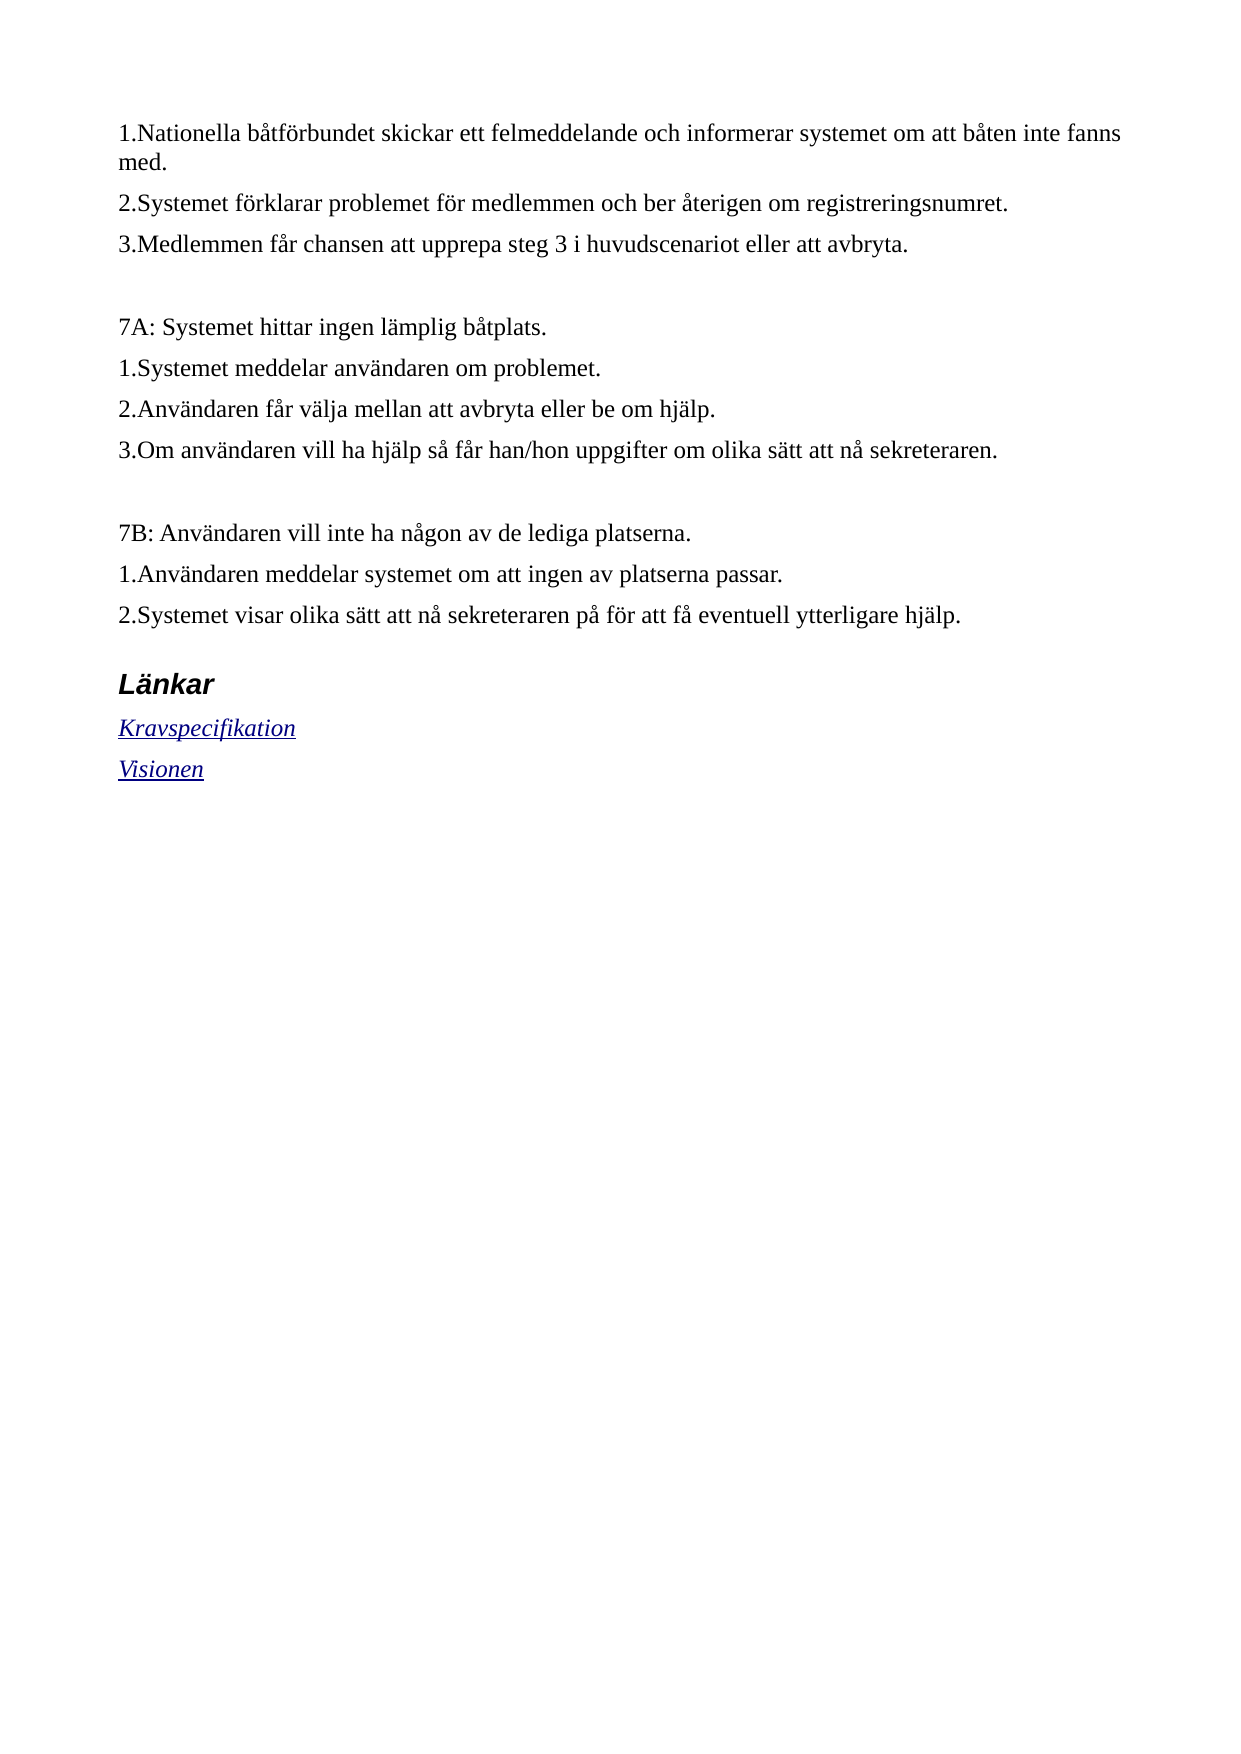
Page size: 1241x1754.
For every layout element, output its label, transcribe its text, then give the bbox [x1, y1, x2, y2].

list Medlemmen får chansen att upprepa steg 3 i huvudscenariot eller att avbryta. [118, 229, 1122, 258]
list Om användaren vill ha hjälp så får han/hon uppgifter om olika sätt att nå sekreteraren. [118, 436, 1122, 464]
text 7B: Användaren vill inte ha någon av de lediga platserna. [118, 518, 1122, 547]
list Användaren meddelar systemet om att ingen av platserna passar. [118, 559, 1122, 588]
list Systemet förklarar problemet för medlemmen och ber återigen om registreringsnumret. [118, 188, 1122, 217]
list Systemet meddelar användaren om problemet. [118, 353, 1122, 382]
subtitle Länkar [118, 667, 1122, 700]
list Nationella båtförbundet skickar ett felmeddelande och informerar systemet om att båten inte fanns med. [118, 118, 1122, 176]
list Användaren får välja mellan att avbryta eller be om hjälp. [118, 394, 1122, 423]
text Visionen [118, 754, 1122, 783]
list Systemet visar olika sätt att nå sekreteraren på för att få eventuell ytterligare hjälp. [118, 601, 1122, 629]
text 7A: Systemet hittar ingen lämplig båtplats. [118, 312, 1122, 341]
text Kravspecifikation [118, 713, 1122, 742]
